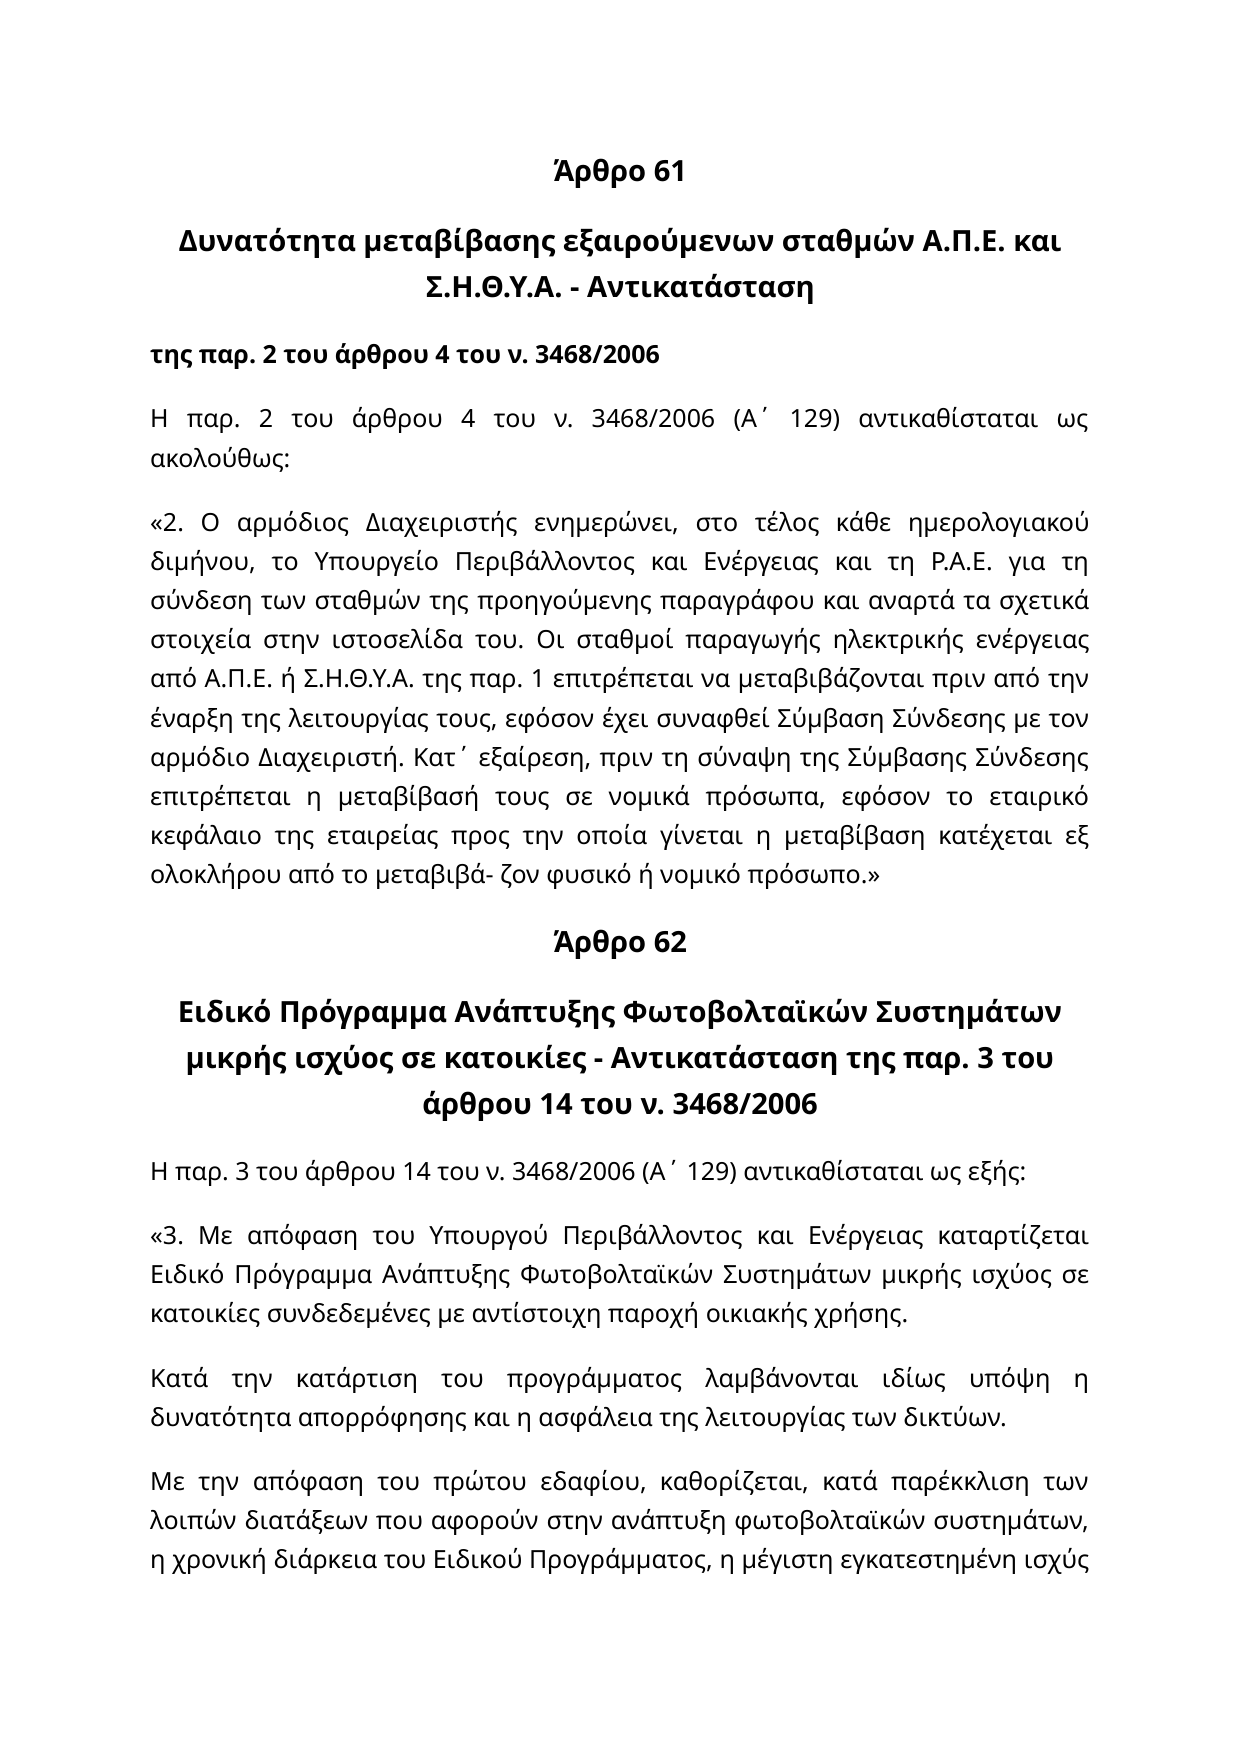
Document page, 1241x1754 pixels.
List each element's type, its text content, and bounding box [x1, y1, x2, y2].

subtitle Άρθρο 61 [150, 150, 1090, 190]
text Η παρ. 3 του άρθρου 14 του ν. 3468/2006 (A΄ 129) αντικαθίσταται ως εξής: [150, 1153, 1090, 1188]
text «2. Ο αρμόδιος Διαχειριστής ενημερώνει, στο τέλος κάθε ημερολογιακού διμήνου, το Υπουργείο Περιβάλλοντος και Ενέργειας και τη Ρ.Α.Ε. για τη σύνδεση των σταθμών της προηγούμενης παραγράφου και αναρτά τα σχετικά στοιχεία στην ιστοσελίδα του. Οι σταθμοί παραγωγής ηλεκτρικής ενέργειας από Α.Π.Ε. ή Σ.Η.Θ.Υ.Α. της παρ. 1 επιτρέπεται να μεταβιβάζονται πριν από την έναρξη της λειτουργίας τους, εφόσον έχει συναφθεί Σύμβαση Σύνδεσης με τον αρμόδιο Διαχειριστή. Κατ΄ εξαίρεση, πριν τη σύναψη της Σύμβασης Σύνδεσης επιτρέπεται η μεταβίβασή τους σε νομικά πρόσωπα, εφόσον το εταιρικό κεφάλαιο της εταιρείας προς την οποία γίνεται η μεταβίβαση κατέχεται εξ ολοκλήρου από το μεταβιβά- ζον φυσικό ή νομικό πρόσωπο.» [150, 504, 1090, 891]
text της παρ. 2 του άρθρου 4 του ν. 3468/2006 [150, 337, 1090, 371]
text Η παρ. 2 του άρθρου 4 του ν. 3468/2006 (A΄ 129) αντικαθίσταται ως ακολούθως: [150, 401, 1090, 474]
text Με την απόφαση του πρώτου εδαφίου, καθορίζεται, κατά παρέκκλιση των λοιπών διατάξεων που αφορούν στην ανάπτυξη φωτοβολταϊκών συστημάτων, η χρονική διάρκεια του Ειδικού Προγράμματος, η μέγιστη εγκατεστημένη ισχύς [150, 1463, 1090, 1576]
subtitle Ειδικό Πρόγραμμα Ανάπτυξης Φωτοβολταϊκών Συστημάτων μικρής ισχύος σε κατοικίες - Αντικατάσταση της παρ. 3 του άρθρου 14 του ν. 3468/2006 [150, 992, 1090, 1123]
subtitle Δυνατότητα μεταβίβασης εξαιρούμενων σταθμών Α.Π.Ε. και Σ.Η.Θ.Υ.Α. - Αντικατάσταση [150, 221, 1090, 306]
subtitle Άρθρο 62 [150, 921, 1090, 961]
text «3. Με απόφαση του Υπουργού Περιβάλλοντος και Ενέργειας καταρτίζεται Ειδικό Πρόγραμμα Ανάπτυξης Φωτοβολταϊκών Συστημάτων μικρής ισχύος σε κατοικίες συνδεδεμένες με αντίστοιχη παροχή οικιακής χρήσης. [150, 1218, 1090, 1330]
text Κατά την κατάρτιση του προγράμματος λαμβάνονται ιδίως υπόψη η δυνατότητα απορρόφησης και η ασφάλεια της λειτουργίας των δικτύων. [150, 1360, 1090, 1433]
